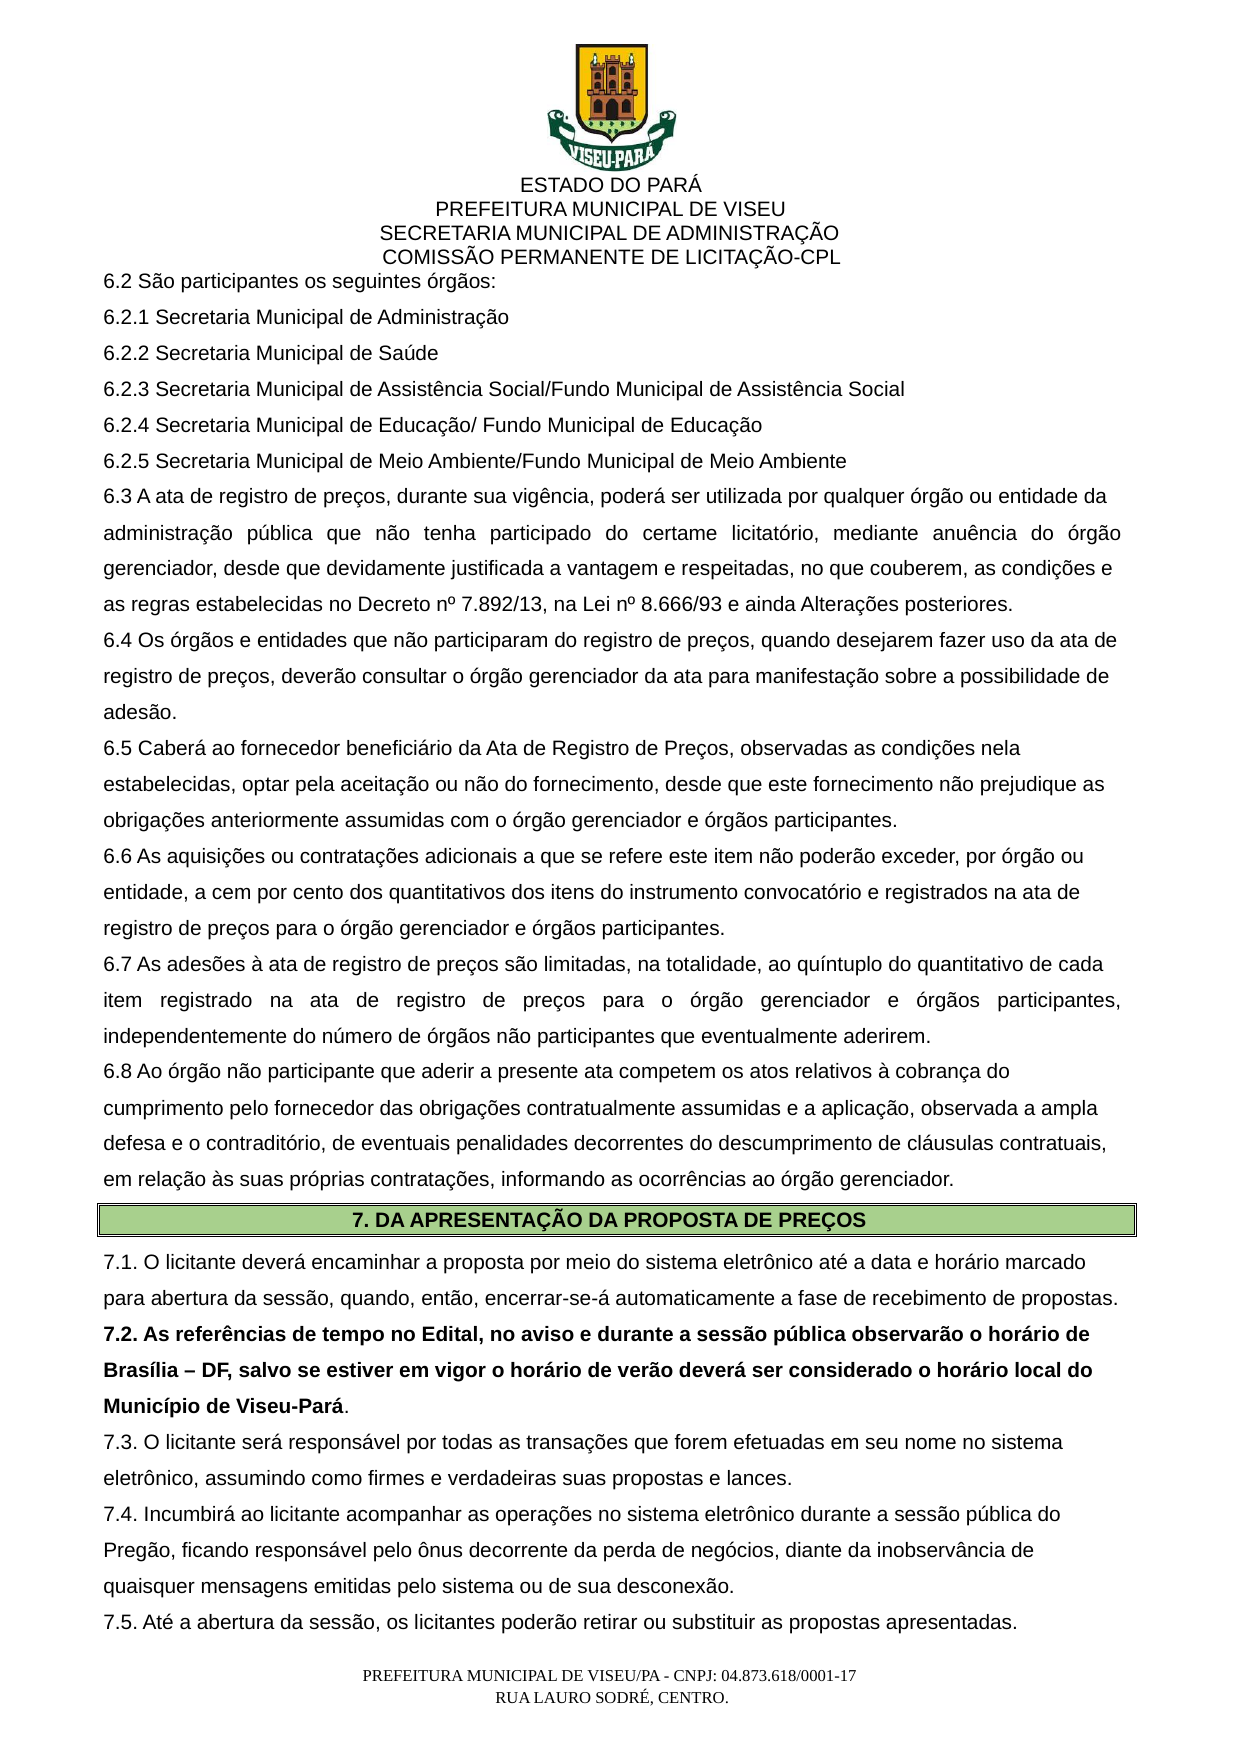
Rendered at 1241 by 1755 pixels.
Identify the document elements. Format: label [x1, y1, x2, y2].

picture [547, 44, 677, 172]
